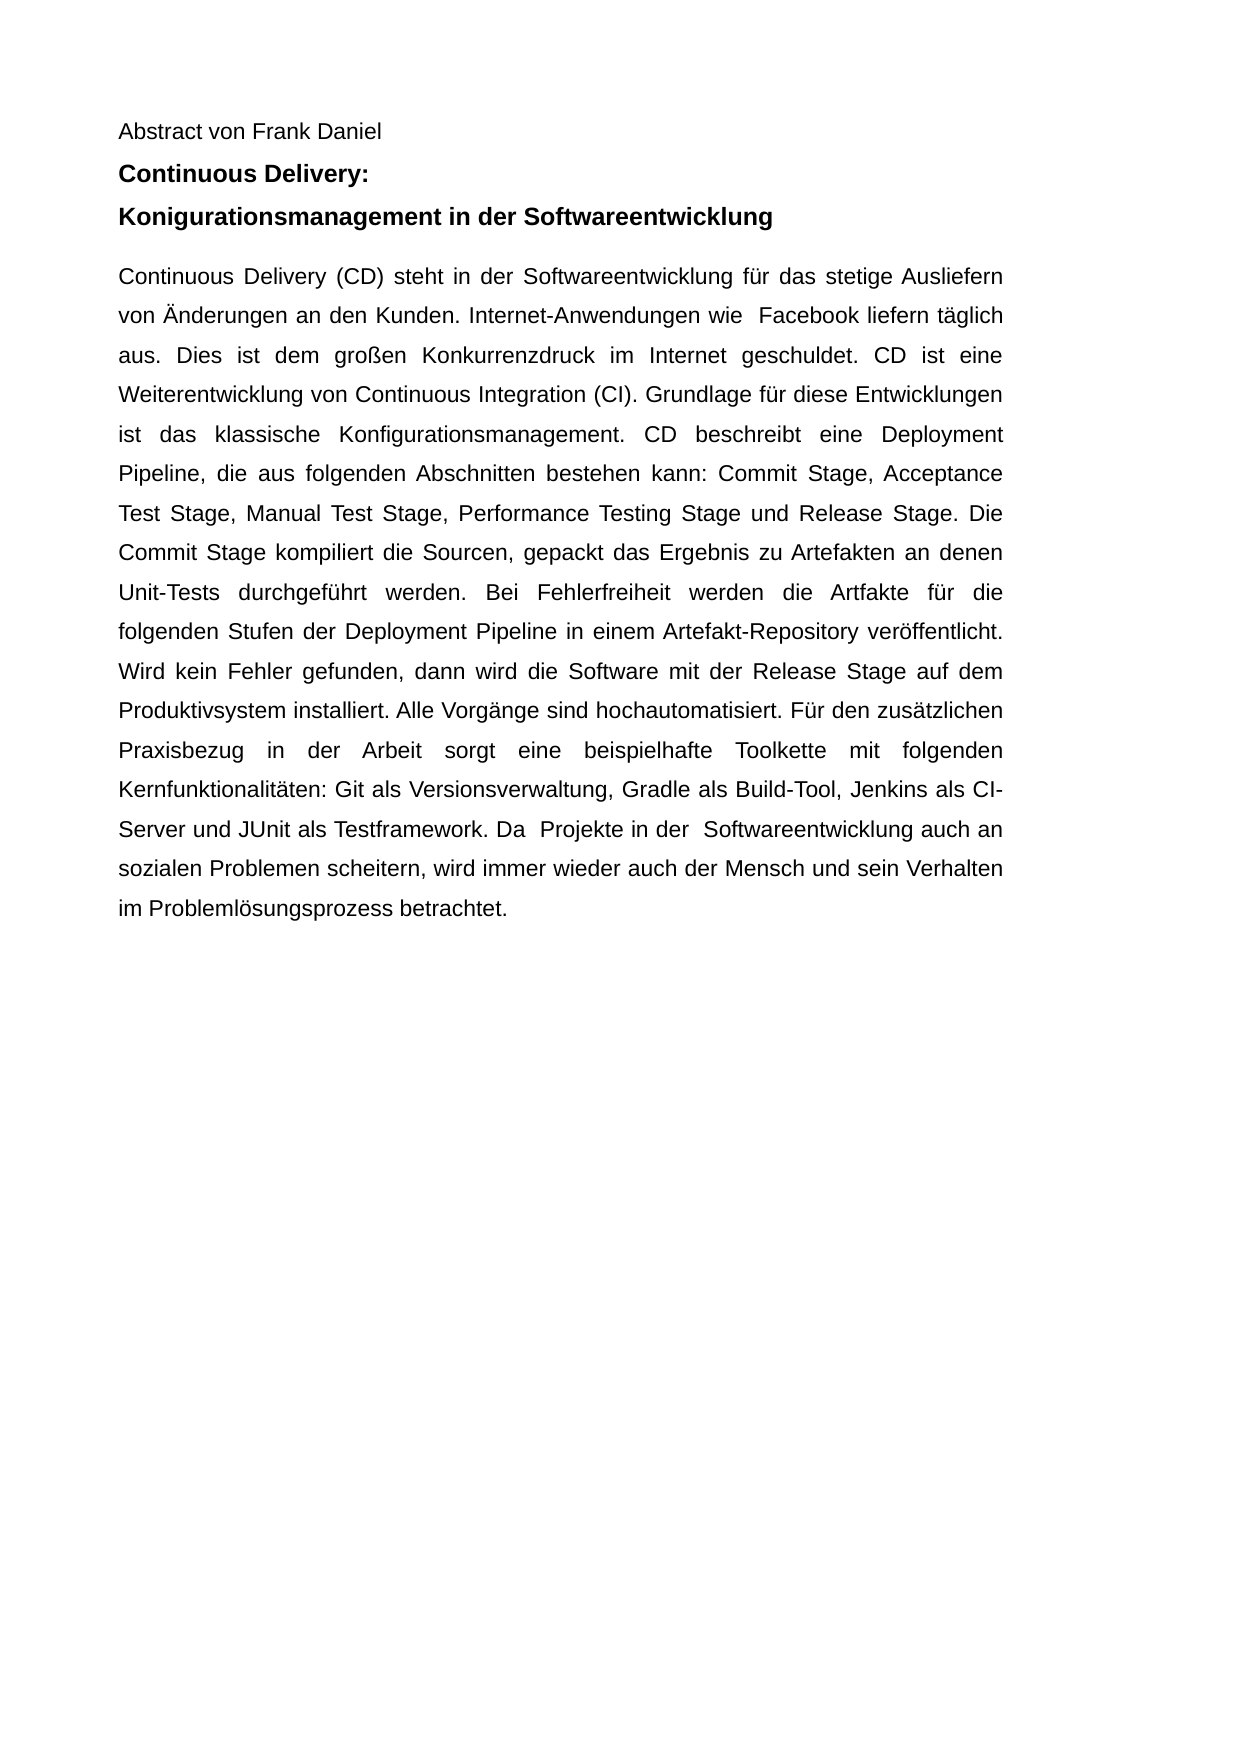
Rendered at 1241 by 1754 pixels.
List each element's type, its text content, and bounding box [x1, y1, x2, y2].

text Konigurationsmanagement in der Softwareentwicklung [118, 202, 1004, 231]
text Abstract von Frank Daniel Continuous Delivery: [118, 118, 1004, 188]
text Continuous Delivery (CD) steht in der Softwareentwicklung für das stetige Ausliefern von Änderungen an den Kunden. Internet-Anwendungen wie Facebook liefern täglich aus. Dies ist dem großen Konkurrenzdruck im Internet geschuldet. CD ist eine Weiterentwicklung von Continuous Integration (CI). Grundlage für diese Entwicklungen ist das klassische Konfigurationsmanagement. CD beschreibt eine Deployment Pipeline, die aus folgenden Abschnitten bestehen kann: Commit Stage, Acceptance Test Stage, Manual Test Stage, Performance Testing Stage und Release Stage. Die Commit Stage kompiliert die Sourcen, gepackt das Ergebnis zu Artefakten an denen Unit-Tests durchgeführt werden. Bei Fehlerfreiheit werden die Artfakte für die folgenden Stufen der Deployment Pipeline in einem Artefakt-Repository veröffentlicht. Wird kein Fehler gefunden, dann wird die Software mit der Release Stage auf dem Produktivsystem installiert. Alle Vorgänge sind hochautomatisiert. Für den zusätzlichen Praxisbezug in der Arbeit sorgt eine beispielhafte Toolkette mit folgenden Kernfunktionalitäten: Git als Versionsverwaltung, Gradle als Build-Tool, Jenkins als CI-Server und JUnit als Testframework. Da Projekte in der Softwareentwicklung auch an sozialen Problemen scheitern, wird immer wieder auch der Mensch und sein Verhalten im Problemlösungsprozess betrachtet. [118, 263, 1004, 921]
